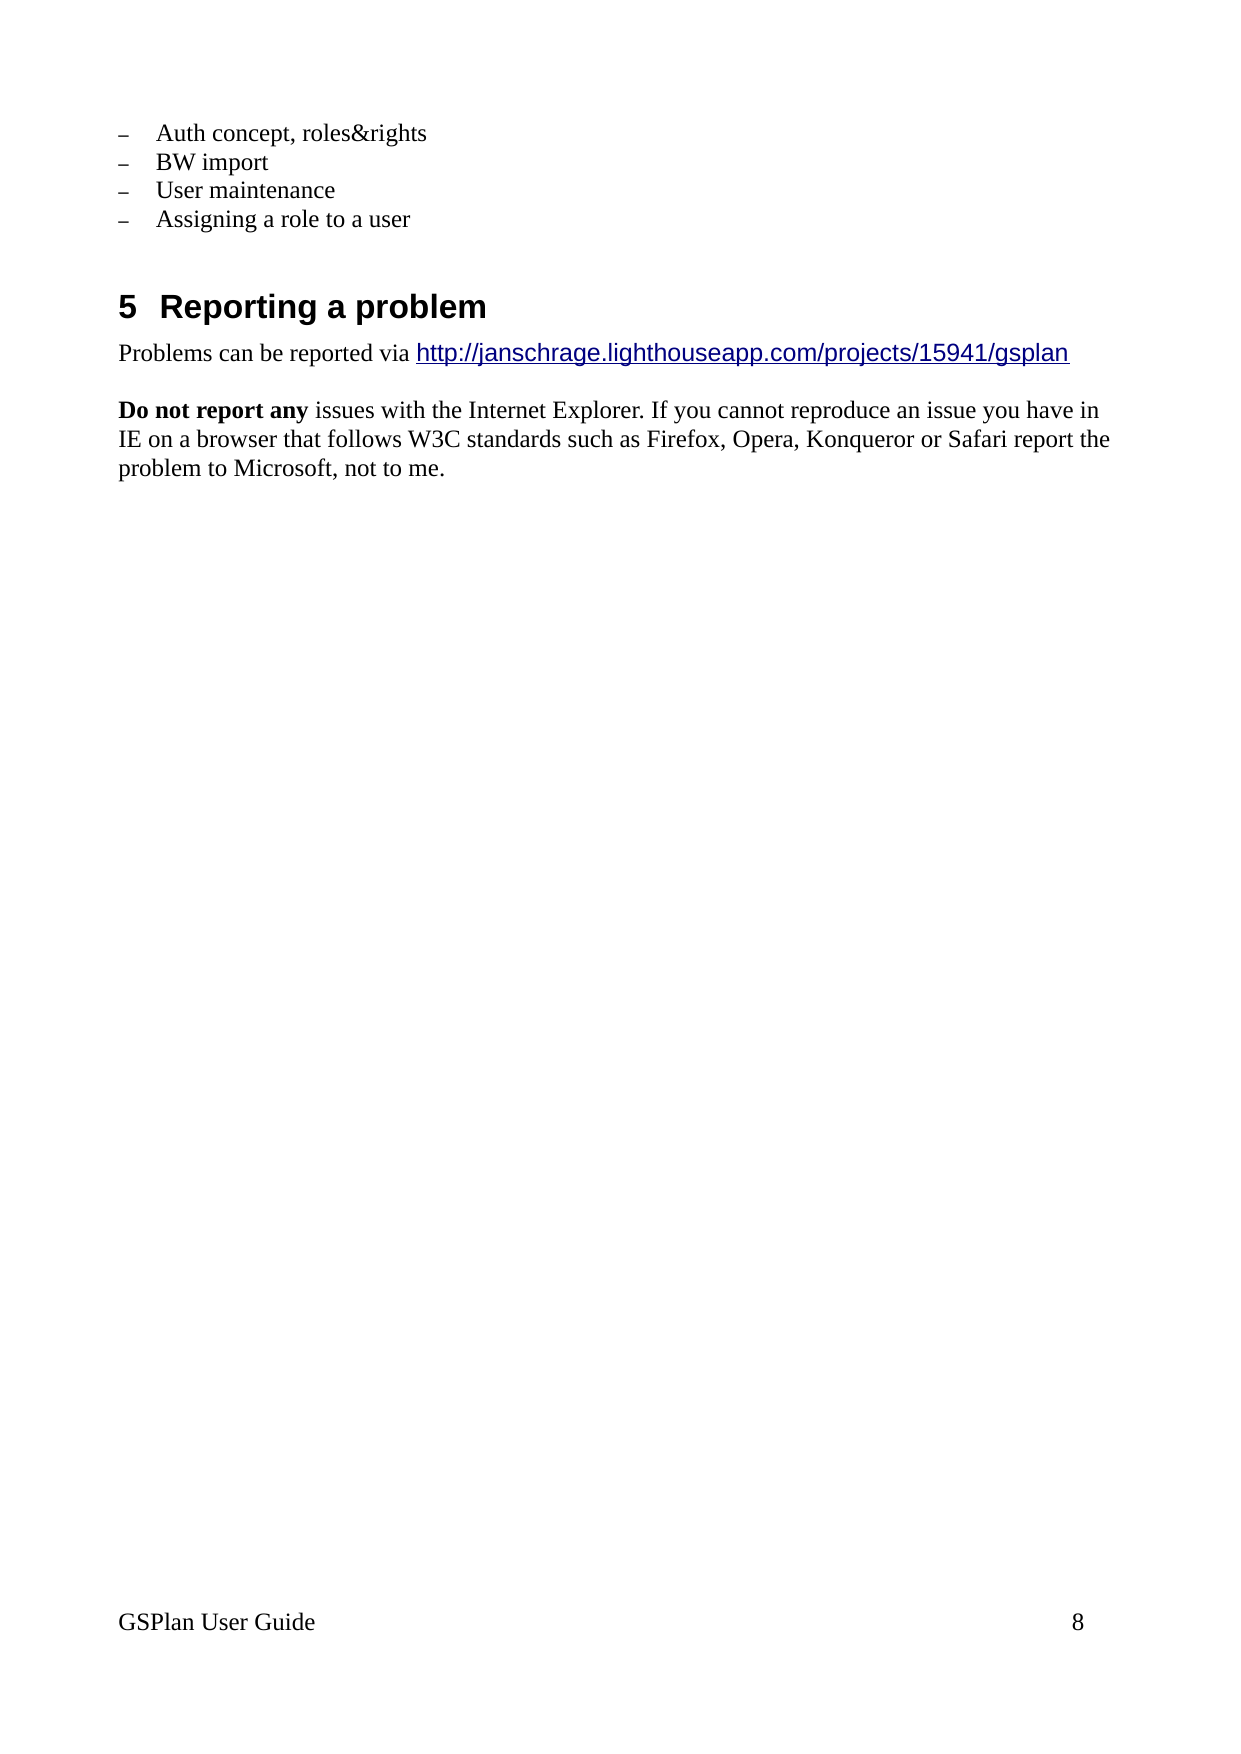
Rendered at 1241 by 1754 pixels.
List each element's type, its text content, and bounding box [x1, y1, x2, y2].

text Problems can be reported via http://janschrage.lighthouseapp.com/projects/15941/gsplan [118, 338, 1122, 367]
list User maintenance [118, 176, 1122, 204]
list Auth concept, roles&rights [118, 118, 1122, 147]
list Assigning a role to a user [118, 204, 1122, 233]
text Do not report any issues with the Internet Explorer. If you cannot reproduce an issue you have in IE on a browser that follows W3C standards such as Firefox, Opera, Konqueror or Safari report the problem to Microsoft, not to me. [118, 396, 1122, 482]
subtitle Reporting a problem [118, 287, 1122, 326]
list BW import [118, 147, 1122, 176]
